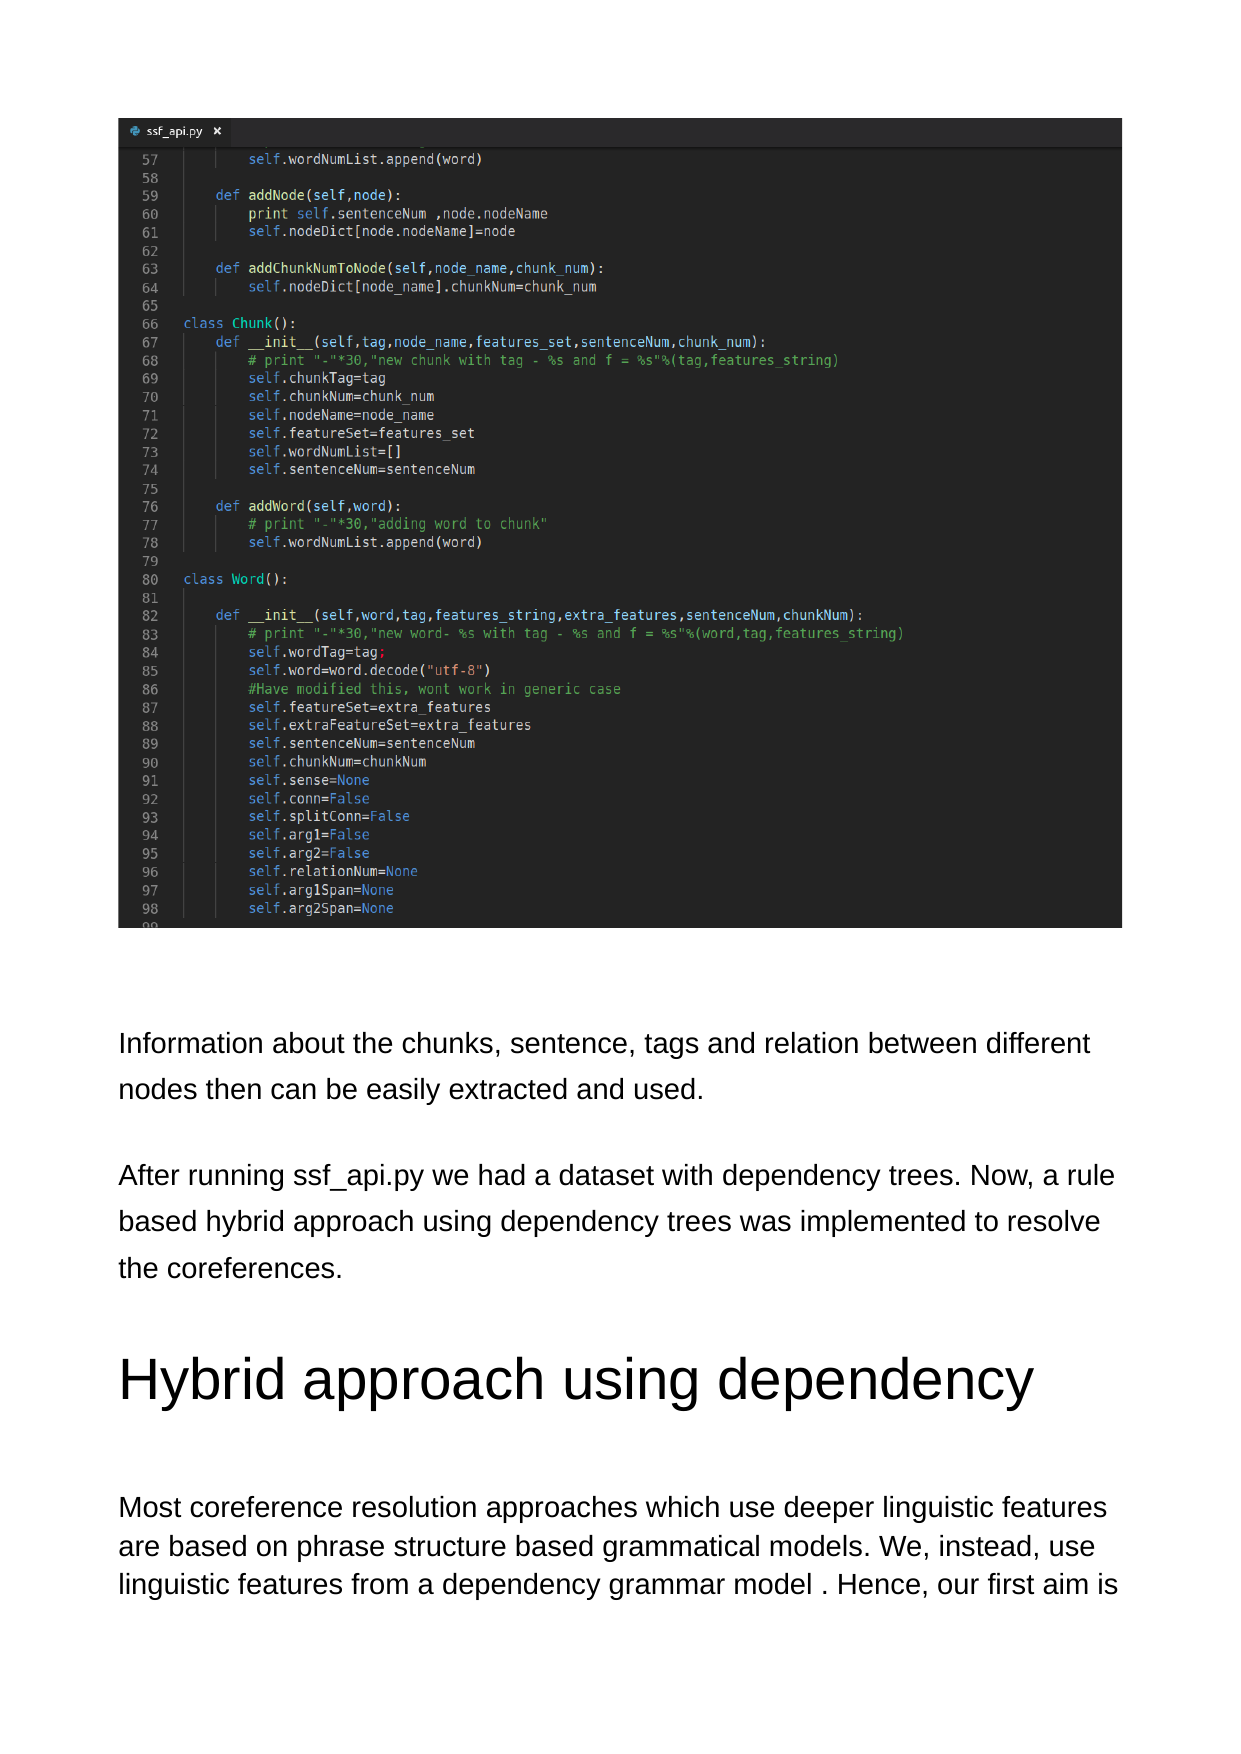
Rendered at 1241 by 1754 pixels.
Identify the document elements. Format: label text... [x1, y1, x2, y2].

text Hybrid approach using dependency [118, 1344, 1122, 1412]
text Most coreference resolution approaches which use deeper linguistic features are based on phrase structure based grammatical models. We, instead, use linguistic features from a dependency grammar model . Hence, our first aim is [118, 1490, 1122, 1601]
text Information about the chunks, sentence, tags and relation between different nodes then can be easily extracted and used. [118, 1026, 1122, 1106]
picture [118, 118, 1123, 928]
text After running ssf_api.py we had a dataset with dependency trees. Now, a rule based hybrid approach using dependency trees was implemented to resolve the coreferences. [118, 1158, 1122, 1284]
